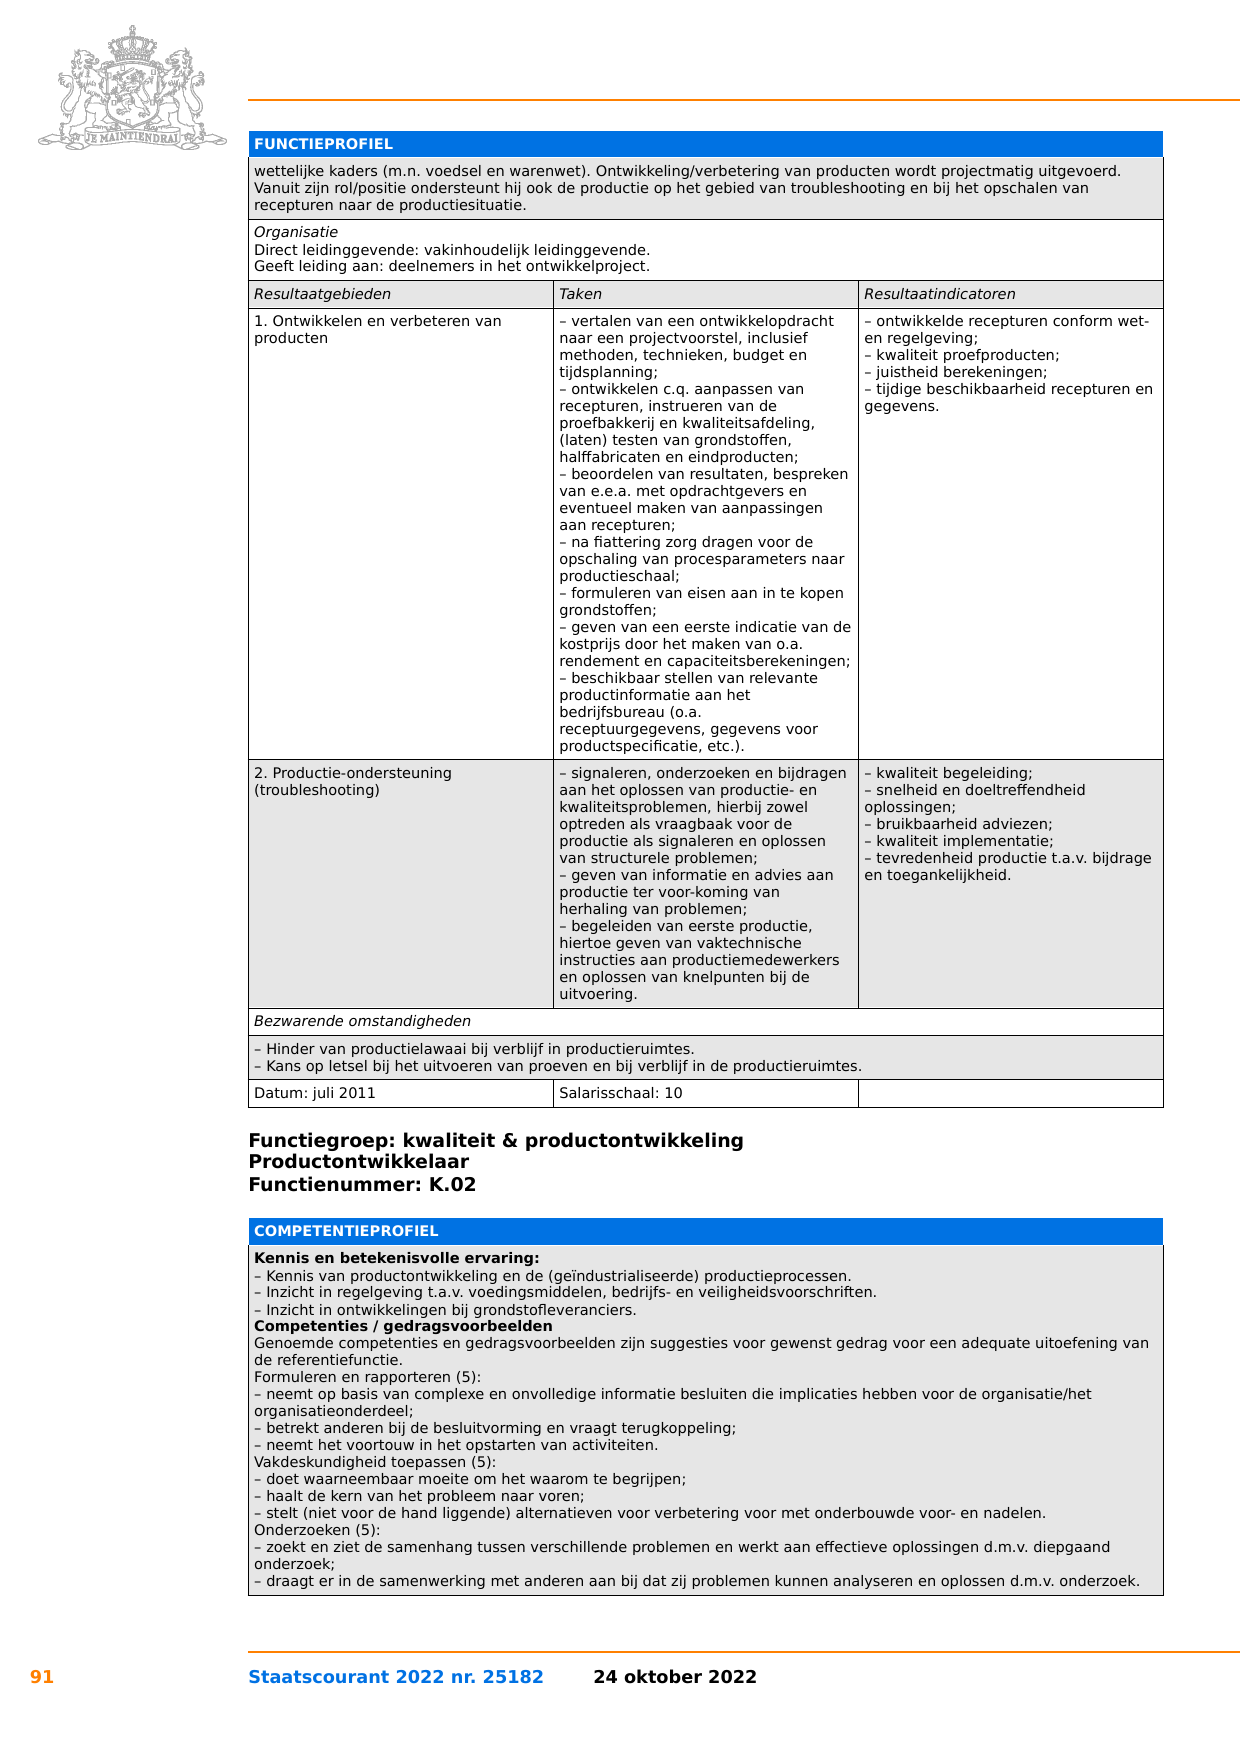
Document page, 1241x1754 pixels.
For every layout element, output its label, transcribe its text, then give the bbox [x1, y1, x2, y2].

table_header COMPETENTIEPROFIEL [249, 1218, 1163, 1245]
table_cell Bezwarende omstandigheden [249, 1009, 1163, 1035]
table_cell [859, 1080, 1163, 1107]
table_cell wettelijke kaders (m.n. voedsel en warenwet). Ontwikkeling/verbetering van producten wordt projectmatig uitgevoerd. Vanuit zijn rol/positie ondersteunt hij ook de productie op het gebied van troubleshooting en bij het opschalen van recepturen naar de productiesituatie. [249, 158, 1163, 219]
table_cell 2. Productie-ondersteuning (troubleshooting) [249, 760, 553, 1007]
table_cell Kennis en betekenisvolle ervaring: – Kennis van productontwikkeling en de (geïndustrialiseerde) productieprocessen. – Inzicht in regelgeving t.a.v. voedingsmiddelen, bedrijfs- en veiligheidsvoorschriften. – Inzicht in ontwikkelingen bij grondstofleveranciers. Competenties / gedragsvoorbeelden Genoemde competenties en gedragsvoorbeelden zijn suggesties voor gewenst gedrag voor een adequate uitoefening van de referentiefunctie. Formuleren en rapporteren (5): – neemt op basis van complexe en onvolledige informatie besluiten die implicaties hebben voor de organisatie/het organisatieonderdeel; – betrekt anderen bij de besluitvorming en vraagt terugkoppeling; – neemt het voortouw in het opstarten van activiteiten. Vakdeskundigheid toepassen (5): – doet waarneembaar moeite om het waarom te begrijpen; – haalt de kern van het probleem naar voren; – stelt (niet voor de hand liggende) alternatieven voor verbetering voor met onderbouwde voor- en nadelen. Onderzoeken (5): – zoekt en ziet de samenhang tussen verschillende problemen en werkt aan effectieve oplossingen d.m.v. diepgaand onderzoek; – draagt er in de samenwerking met anderen aan bij dat zij problemen kunnen analyseren en oplossen d.m.v. onderzoek. [249, 1246, 1163, 1595]
table_cell Organisatie Direct leidinggevende: vakinhoudelijk leidinggevende. Geeft leiding aan: deelnemers in het ontwikkelproject. [249, 220, 1163, 280]
table_cell Resultaatgebieden [249, 281, 553, 307]
picture [38, 25, 227, 150]
table_header FUNCTIEPROFIEL [249, 131, 1163, 157]
table_cell – signaleren, onderzoeken en bijdragen aan het oplossen van productie- en kwaliteitsproblemen, hierbij zowel optreden als vraagbaak voor de productie als signaleren en oplossen van structurele problemen; – geven van informatie en advies aan productie ter voor-koming van herhaling van problemen; – begeleiden van eerste productie, hiertoe geven van vaktechnische instructies aan productiemedewerkers en oplossen van knelpunten bij de uitvoering. [554, 760, 858, 1007]
table_cell Datum: juli 2011 [249, 1080, 553, 1107]
table_cell Resultaatindicatoren [859, 281, 1163, 307]
table_cell – vertalen van een ontwikkelopdracht naar een projectvoorstel, inclusief methoden, technieken, budget en tijdsplanning; – ontwikkelen c.q. aanpassen van recepturen, instrueren van de proefbakkerij en kwaliteitsafdeling, (laten) testen van grondstoffen, halffabricaten en eindproducten; – beoordelen van resultaten, bespreken van e.e.a. met opdrachtgevers en eventueel maken van aanpassingen aan recepturen; – na fiattering zorg dragen voor de opschaling van procesparameters naar productieschaal; – formuleren van eisen aan in te kopen grondstoffen; – geven van een eerste indicatie van de kostprijs door het maken van o.a. rendement en capaciteitsberekeningen; – beschikbaar stellen van relevante productinformatie aan het bedrijfsbureau (o.a. receptuurgegevens, gegevens voor productspecificatie, etc.). [554, 309, 858, 759]
table_cell – kwaliteit begeleiding; – snelheid en doeltreffendheid oplossingen; – bruikbaarheid adviezen; – kwaliteit implementatie; – tevredenheid productie t.a.v. bijdrage en toegankelijkheid. [859, 760, 1163, 1007]
table_cell Salarisschaal: 10 [554, 1080, 858, 1107]
table_cell – Hinder van productielawaai bij verblijf in productieruimtes. – Kans op letsel bij het uitvoeren van proeven en bij verblijf in de productieruimtes. [249, 1036, 1163, 1079]
table_cell – ontwikkelde recepturen conform wet- en regelgeving; – kwaliteit proefproducten; – juistheid berekeningen; – tijdige beschikbaarheid recepturen en gegevens. [859, 309, 1163, 759]
text Productontwikkelaar [248, 1151, 1163, 1173]
text Functiegroep: kwaliteit & productontwikkeling [248, 1129, 1163, 1151]
table_cell 1. Ontwikkelen en verbeteren van producten [249, 309, 553, 759]
table_cell Taken [554, 281, 858, 307]
text Functienummer: K.02 [248, 1173, 1163, 1195]
